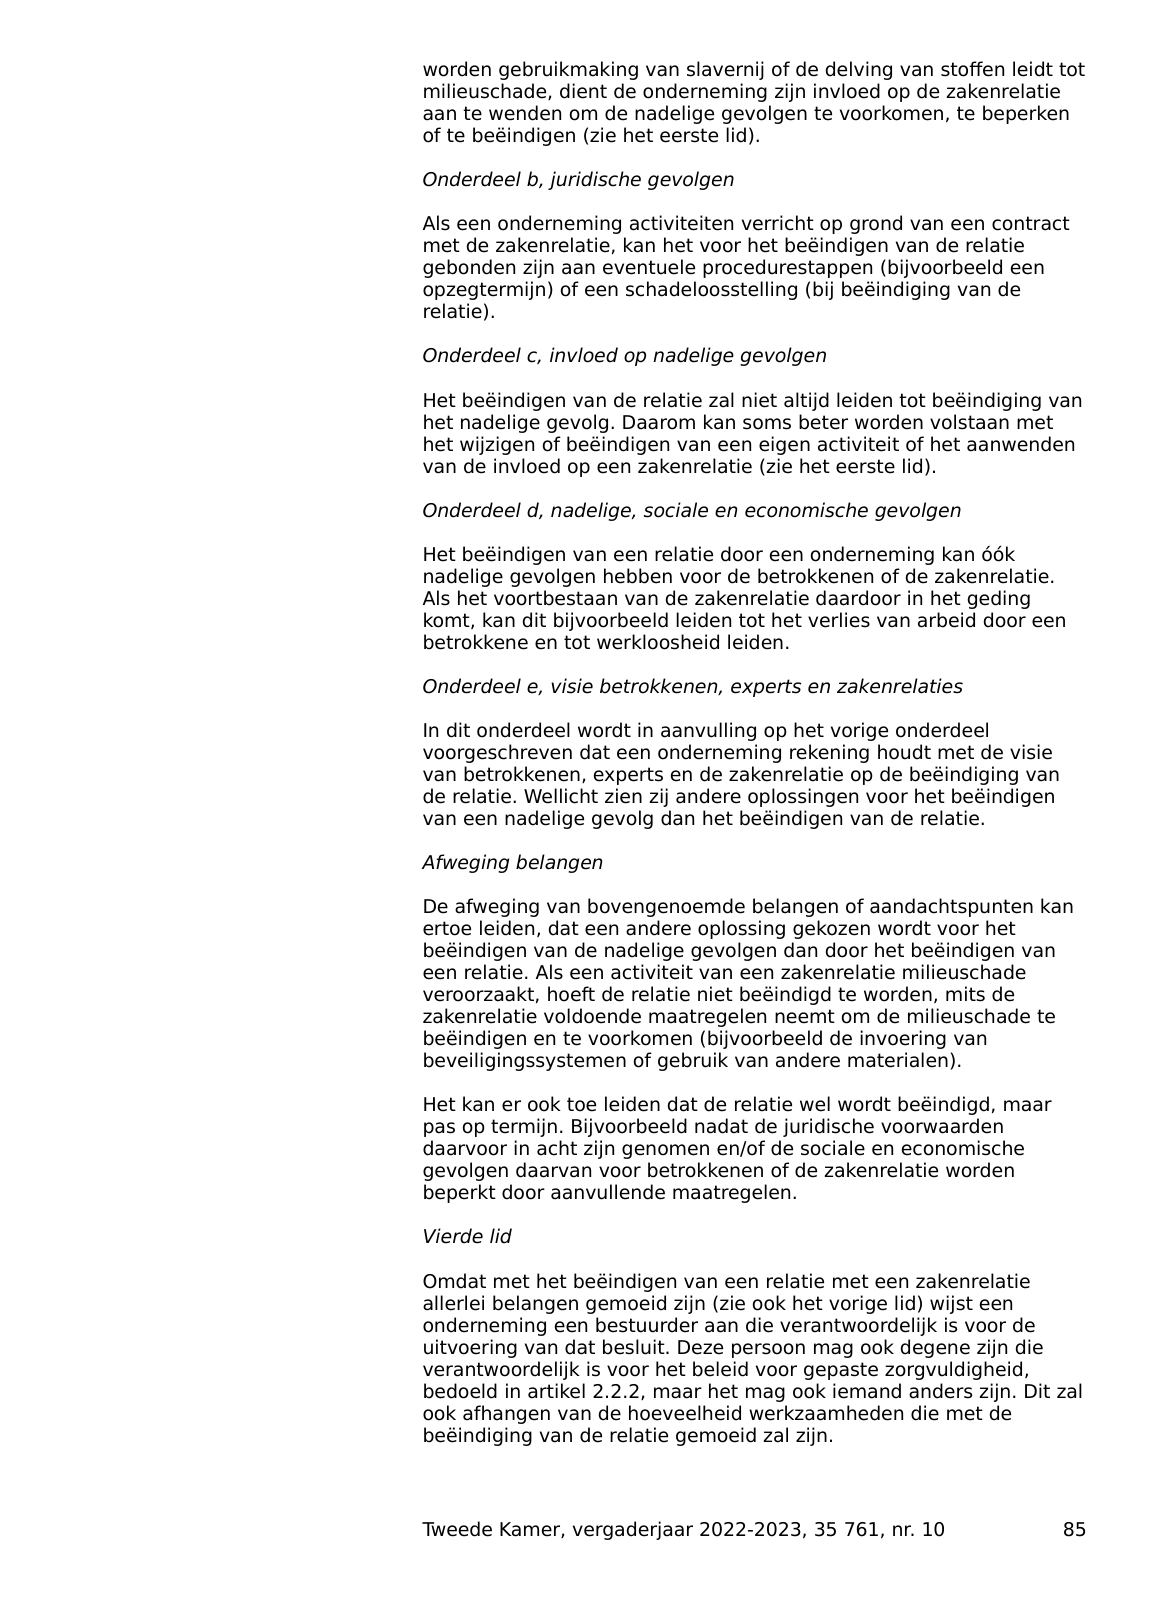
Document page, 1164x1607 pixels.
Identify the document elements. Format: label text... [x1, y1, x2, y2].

text worden gebruikmaking van slavernij of de delving van stoffen leidt tot milieuschade, dient de onderneming zijn invloed op de zakenrelatie aan te wenden om de nadelige gevolgen te voorkomen, te beperken of te beëindigen (zie het eerste lid). [422, 59, 1087, 147]
text Het beëindigen van een relatie door een onderneming kan óók nadelige gevolgen hebben voor de betrokkenen of de zakenrelatie. Als het voortbestaan van de zakenrelatie daardoor in het geding komt, kan dit bijvoorbeeld leiden tot het verlies van arbeid door een betrokkene en tot werkloosheid leiden. [422, 544, 1087, 654]
subtitle Vierde lid [422, 1226, 1087, 1248]
subtitle Onderdeel e, visie betrokkenen, experts en zakenrelaties [422, 676, 1087, 698]
subtitle Onderdeel c, invloed op nadelige gevolgen [422, 345, 1087, 367]
subtitle Onderdeel d, nadelige, sociale en economische gevolgen [422, 500, 1087, 522]
subtitle Onderdeel b, juridische gevolgen [422, 169, 1087, 191]
text Als een onderneming activiteiten verricht op grond van een contract met de zakenrelatie, kan het voor het beëindigen van de relatie gebonden zijn aan eventuele procedurestappen (bijvoorbeeld een opzegtermijn) of een schadeloosstelling (bij beëindiging van de relatie). [422, 213, 1087, 323]
text Omdat met het beëindigen van een relatie met een zakenrelatie allerlei belangen gemoeid zijn (zie ook het vorige lid) wijst een onderneming een bestuurder aan die verantwoordelijk is voor de uitvoering van dat besluit. Deze persoon mag ook degene zijn die verantwoordelijk is voor het beleid voor gepaste zorgvuldigheid, bedoeld in artikel 2.2.2, maar het mag ook iemand anders zijn. Dit zal ook afhangen van de hoeveelheid werkzaamheden die met de beëindiging van de relatie gemoeid zal zijn. [422, 1271, 1087, 1446]
text In dit onderdeel wordt in aanvulling op het vorige onderdeel voorgeschreven dat een onderneming rekening houdt met de visie van betrokkenen, experts en de zakenrelatie op de beëindiging van de relatie. Wellicht zien zij andere oplossingen voor het beëindigen van een nadelige gevolg dan het beëindigen van de relatie. [422, 720, 1087, 830]
text Het kan er ook toe leiden dat de relatie wel wordt beëindigd, maar pas op termijn. Bijvoorbeeld nadat de juridische voorwaarden daarvoor in acht zijn genomen en/of de sociale en economische gevolgen daarvan voor betrokkenen of de zakenrelatie worden beperkt door aanvullende maatregelen. [422, 1094, 1087, 1204]
text De afweging van bovengenoemde belangen of aandachtspunten kan ertoe leiden, dat een andere oplossing gekozen wordt voor het beëindigen van de nadelige gevolgen dan door het beëindigen van een relatie. Als een activiteit van een zakenrelatie milieuschade veroorzaakt, hoeft de relatie niet beëindigd te worden, mits de zakenrelatie voldoende maatregelen neemt om de milieuschade te beëindigen en te voorkomen (bijvoorbeeld de invoering van beveiligingssystemen of gebruik van andere materialen). [422, 896, 1087, 1072]
text Het beëindigen van de relatie zal niet altijd leiden tot beëindiging van het nadelige gevolg. Daarom kan soms beter worden volstaan met het wijzigen of beëindigen van een eigen activiteit of het aanwenden van de invloed op een zakenrelatie (zie het eerste lid). [422, 389, 1087, 477]
subtitle Afweging belangen [422, 852, 1087, 874]
